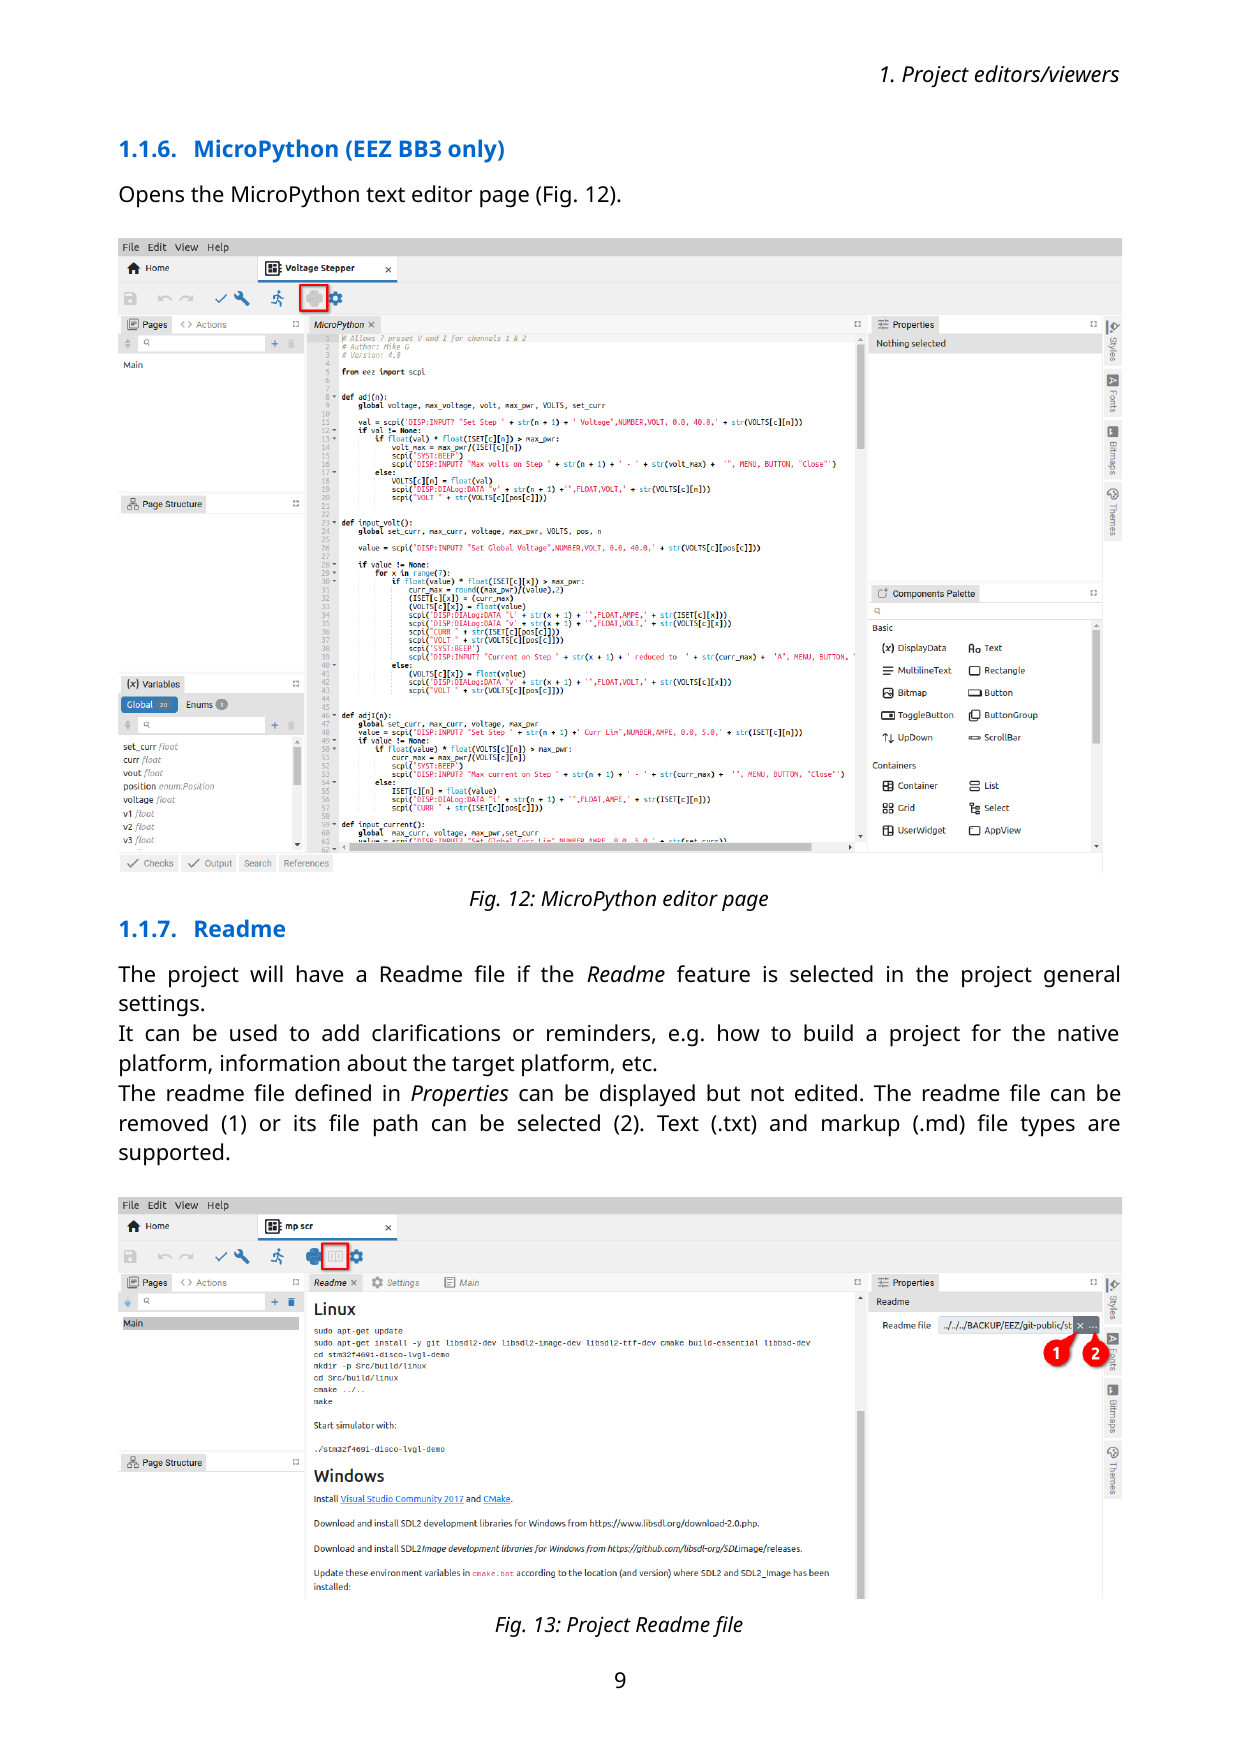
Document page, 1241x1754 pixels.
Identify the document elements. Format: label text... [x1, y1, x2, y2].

text It can be used to add clarifications or reminders, e.g. how to build a project for the native platform, information about the target platform, etc. [118, 1018, 1122, 1078]
subtitle Readme [118, 913, 1122, 944]
list Fig. 12: MicroPython editor page [118, 873, 1122, 913]
subtitle MicroPython (EEZ BB3 only) [118, 133, 1122, 164]
text Fig. 13: Project Readme file [118, 1599, 1122, 1639]
picture [118, 1197, 1123, 1599]
text The project will have a Readme file if the Readme feature is selected in the project general settings. [118, 959, 1122, 1018]
picture [118, 238, 1123, 873]
text The readme file defined in Properties can be displayed but not edited. The readme file can be removed (1) or its file path can be selected (2). Text (.txt) and markup (.md) file types are supported. [118, 1078, 1122, 1167]
text Opens the MicroPython text editor page (Fig. 12). [118, 179, 1122, 209]
